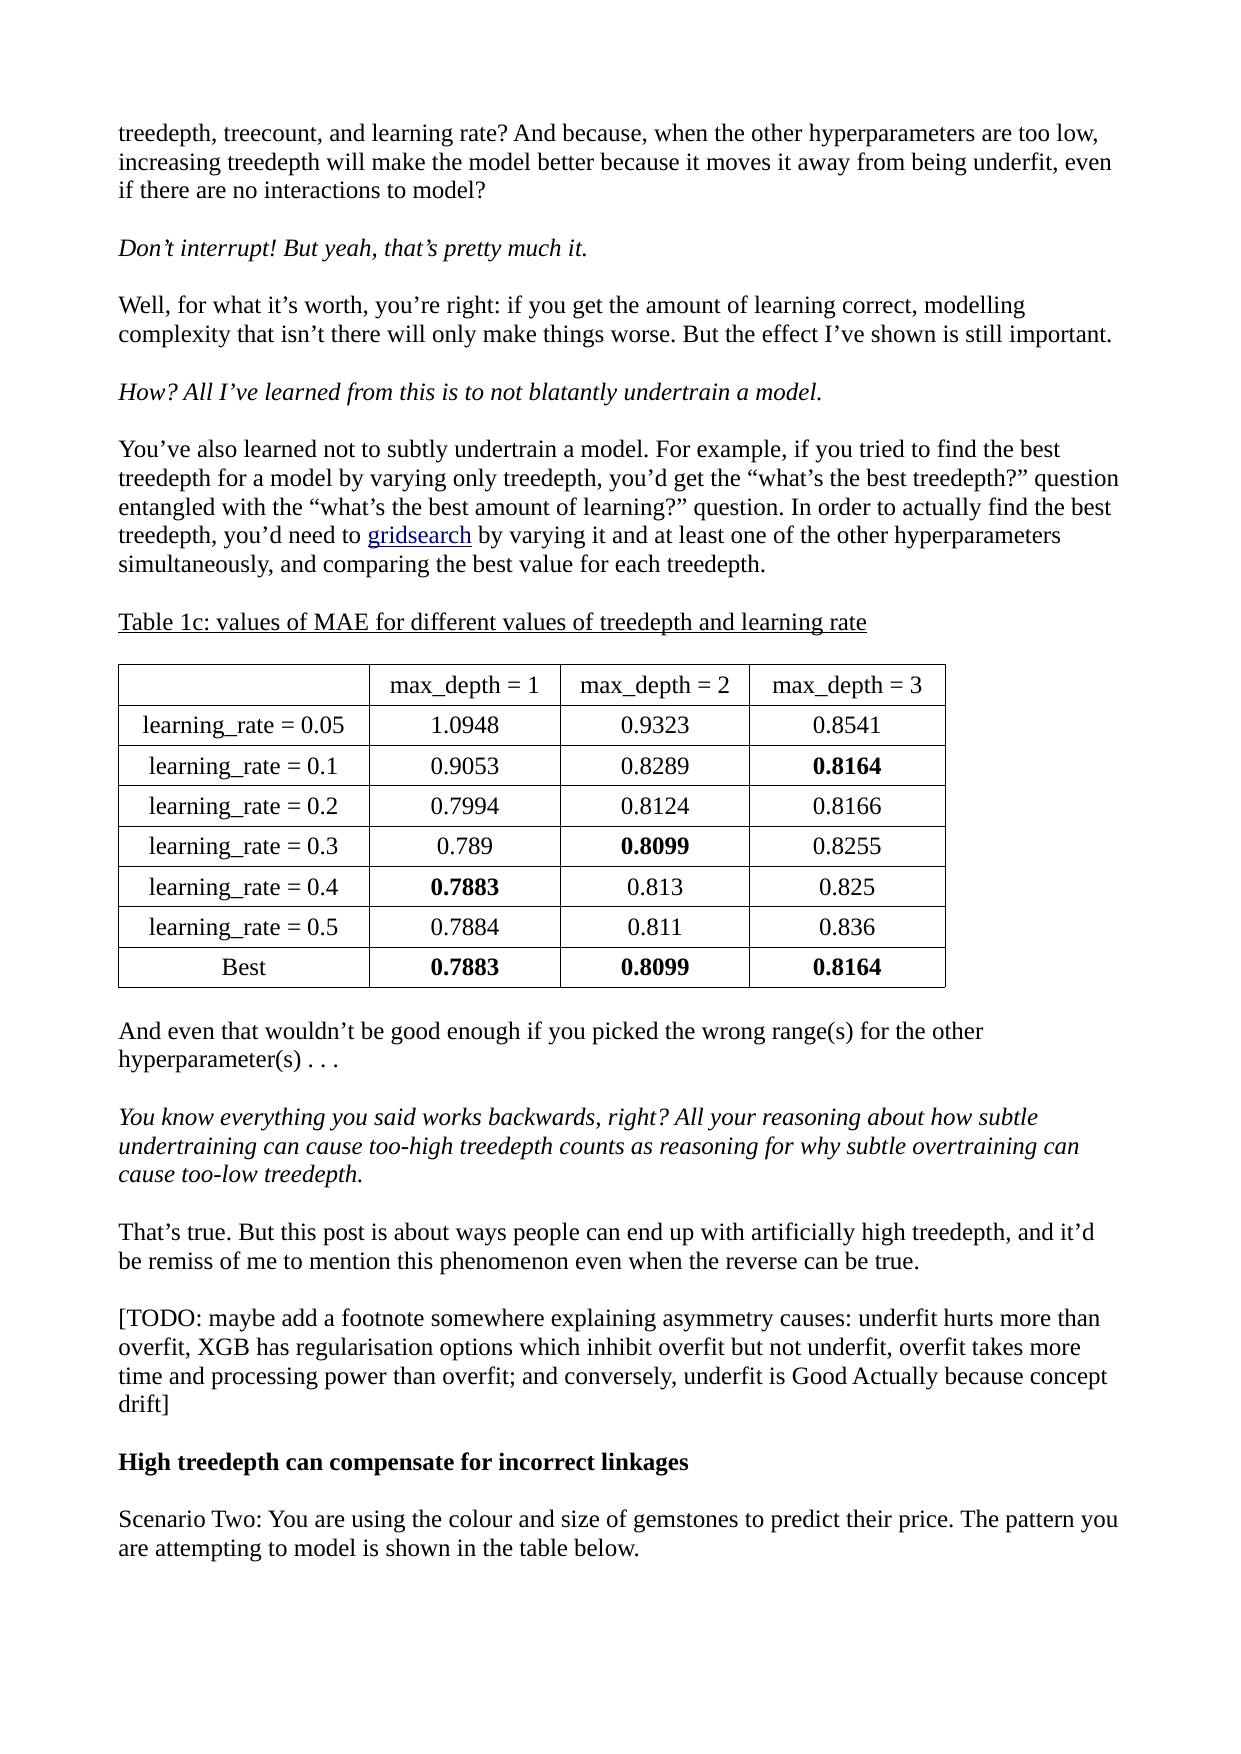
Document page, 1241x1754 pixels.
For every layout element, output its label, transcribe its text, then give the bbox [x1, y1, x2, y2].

table_cell 0.7883 [370, 867, 560, 906]
text [TODO: maybe add a footnote somewhere explaining asymmetry causes: underfit hurts more than overfit, XGB has regularisation options which inhibit overfit but not underfit, overfit takes more time and processing power than overfit; and conversely, underfit is Good Actually because concept drift] [118, 1303, 1122, 1418]
table_cell 0.8289 [561, 746, 749, 785]
table_cell 0.9053 [370, 746, 560, 785]
table_header max_depth = 2 [561, 665, 749, 705]
text Scenario Two: You are using the colour and size of gemstones to predict their price. The pattern you are attempting to model is shown in the table below. [118, 1504, 1122, 1562]
table_cell learning_rate = 0.05 [119, 706, 369, 745]
text You’ve also learned not to subtly undertrain a model. For example, if you tried to find the best treedepth for a model by varying only treedepth, you’d get the “what’s the best treedepth?” question entangled with the “what’s the best amount of learning?” question. In order to actually find the best treedepth, you’d need to gridsearch by varying it and at least one of the other hyperparameters simultaneously, and comparing the best value for each treedepth. [118, 434, 1122, 578]
text And even that wouldn’t be good enough if you picked the wrong range(s) for the other hyperparameter(s) . . . [118, 1016, 1122, 1073]
table_cell 1.0948 [370, 706, 560, 745]
table_cell 0.789 [370, 827, 560, 866]
table_cell 0.811 [561, 907, 749, 947]
table_cell learning_rate = 0.1 [119, 746, 369, 785]
table_cell 0.8099 [561, 948, 749, 987]
table_cell learning_rate = 0.4 [119, 867, 369, 906]
table_cell 0.8541 [750, 706, 945, 745]
table_cell 0.813 [561, 867, 749, 906]
table_cell 0.8124 [561, 786, 749, 826]
table_cell learning_rate = 0.2 [119, 786, 369, 826]
text You know everything you said works backwards, right? All your reasoning about how subtle undertraining can cause too-high treedepth counts as reasoning for why subtle overtraining can cause too-low treedepth. [118, 1102, 1122, 1188]
table_cell 0.9323 [561, 706, 749, 745]
table_cell 0.8164 [750, 948, 945, 987]
table_cell 0.7883 [370, 948, 560, 987]
table_cell 0.836 [750, 907, 945, 947]
table_cell 0.7884 [370, 907, 560, 947]
table_cell learning_rate = 0.5 [119, 907, 369, 947]
table_cell 0.7994 [370, 786, 560, 826]
text That’s true. But this post is about ways people can end up with artificially high treedepth, and it’d be remiss of me to mention this phenomenon even when the reverse can be true. [118, 1217, 1122, 1274]
table_header max_depth = 3 [750, 665, 945, 705]
text Table 1c: values of MAE for different values of treedepth and learning rate [118, 607, 1122, 636]
table_cell 0.8164 [750, 746, 945, 785]
table_header [119, 665, 369, 705]
text High treedepth can compensate for incorrect linkages [118, 1447, 1122, 1476]
table_cell Best [119, 948, 369, 987]
text treedepth, treecount, and learning rate? And because, when the other hyperparameters are too low, increasing treedepth will make the model better because it moves it away from being underfit, even if there are no interactions to model? [118, 118, 1122, 204]
text How? All I’ve learned from this is to not blatantly undertrain a model. [118, 377, 1122, 406]
table_cell learning_rate = 0.3 [119, 827, 369, 866]
text Well, for what it’s worth, you’re right: if you get the amount of learning correct, modelling complexity that isn’t there will only make things worse. But the effect I’ve shown is still important. [118, 291, 1122, 348]
table_cell 0.8099 [561, 827, 749, 866]
table_cell 0.8255 [750, 827, 945, 866]
table_cell 0.825 [750, 867, 945, 906]
table_header max_depth = 1 [370, 665, 560, 705]
table_cell 0.8166 [750, 786, 945, 826]
text Don’t interrupt! But yeah, that’s pretty much it. [118, 233, 1122, 262]
